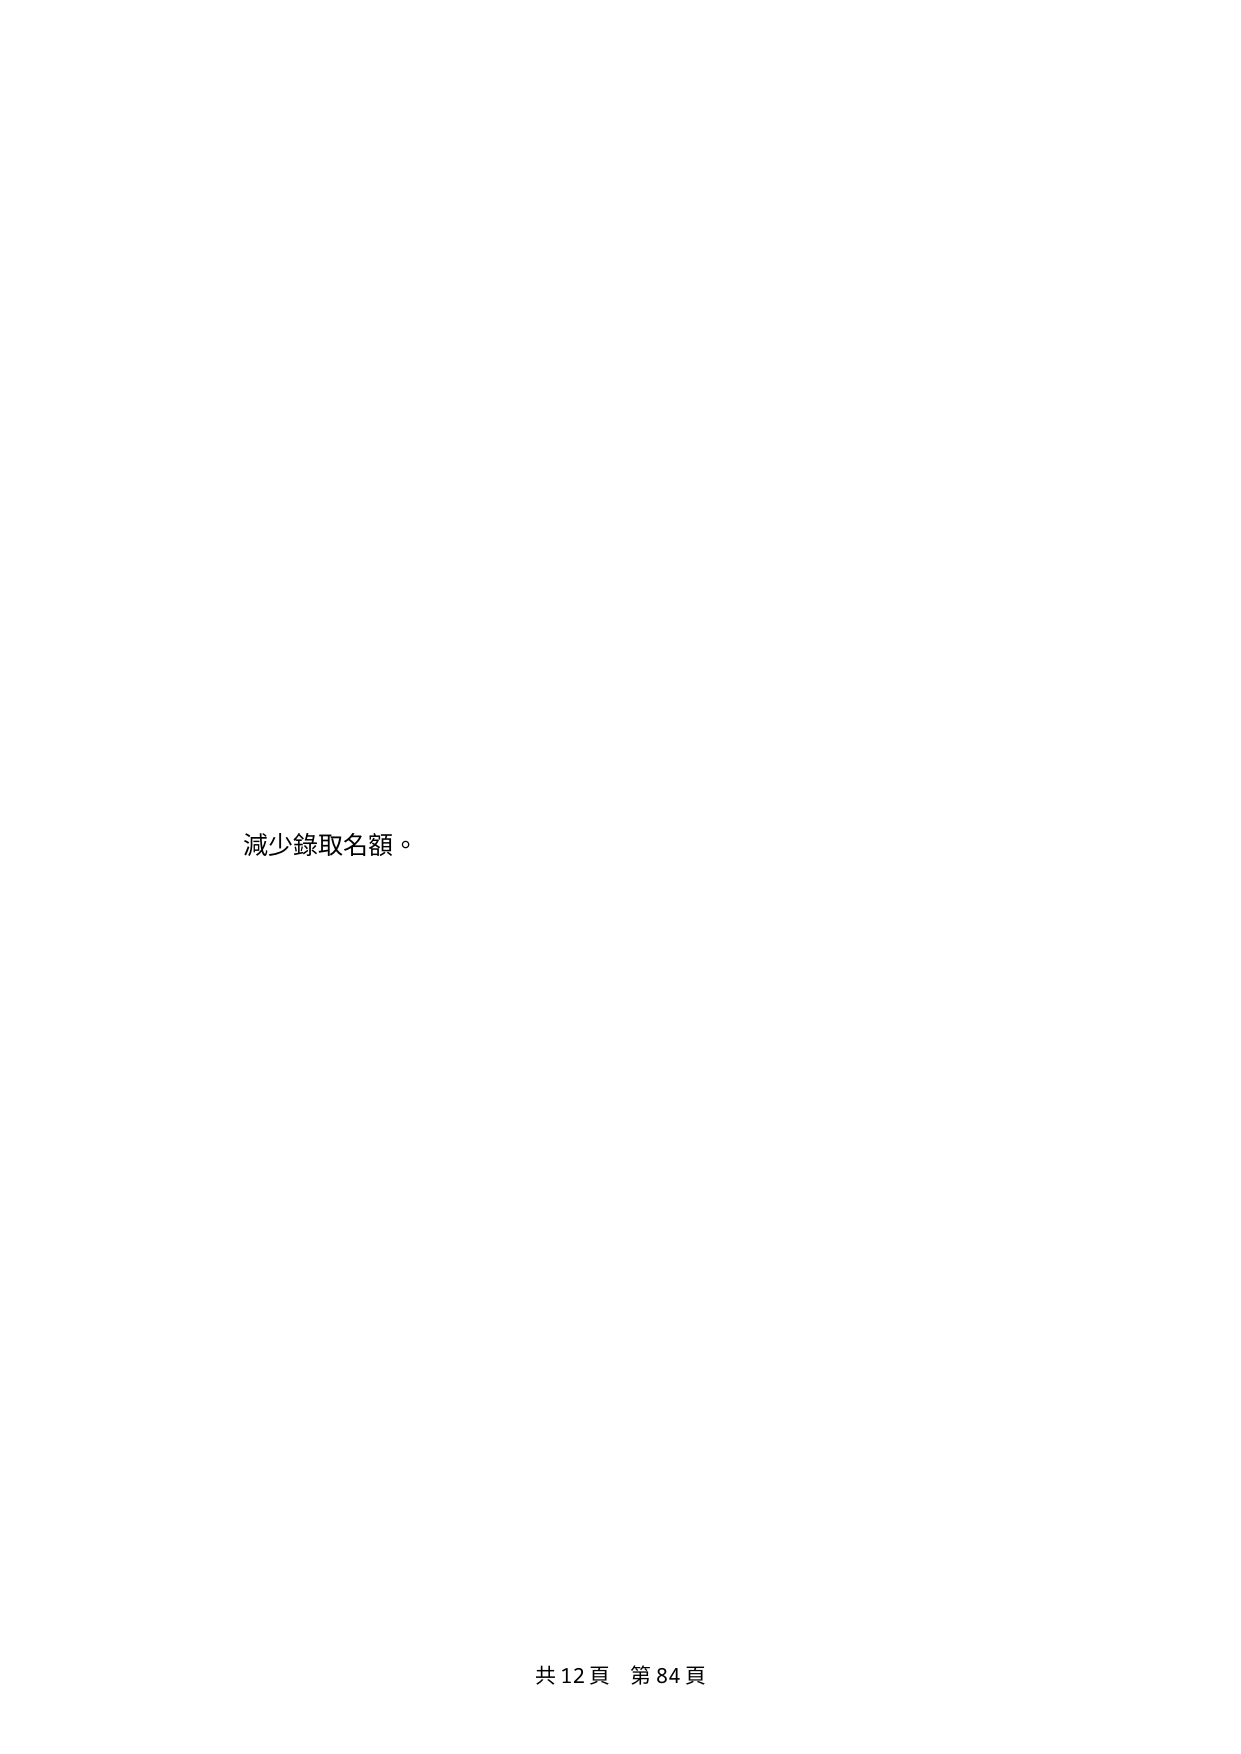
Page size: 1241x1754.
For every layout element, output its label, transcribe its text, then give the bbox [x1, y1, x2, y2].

text 減少錄取名額。 [156, 828, 1122, 861]
